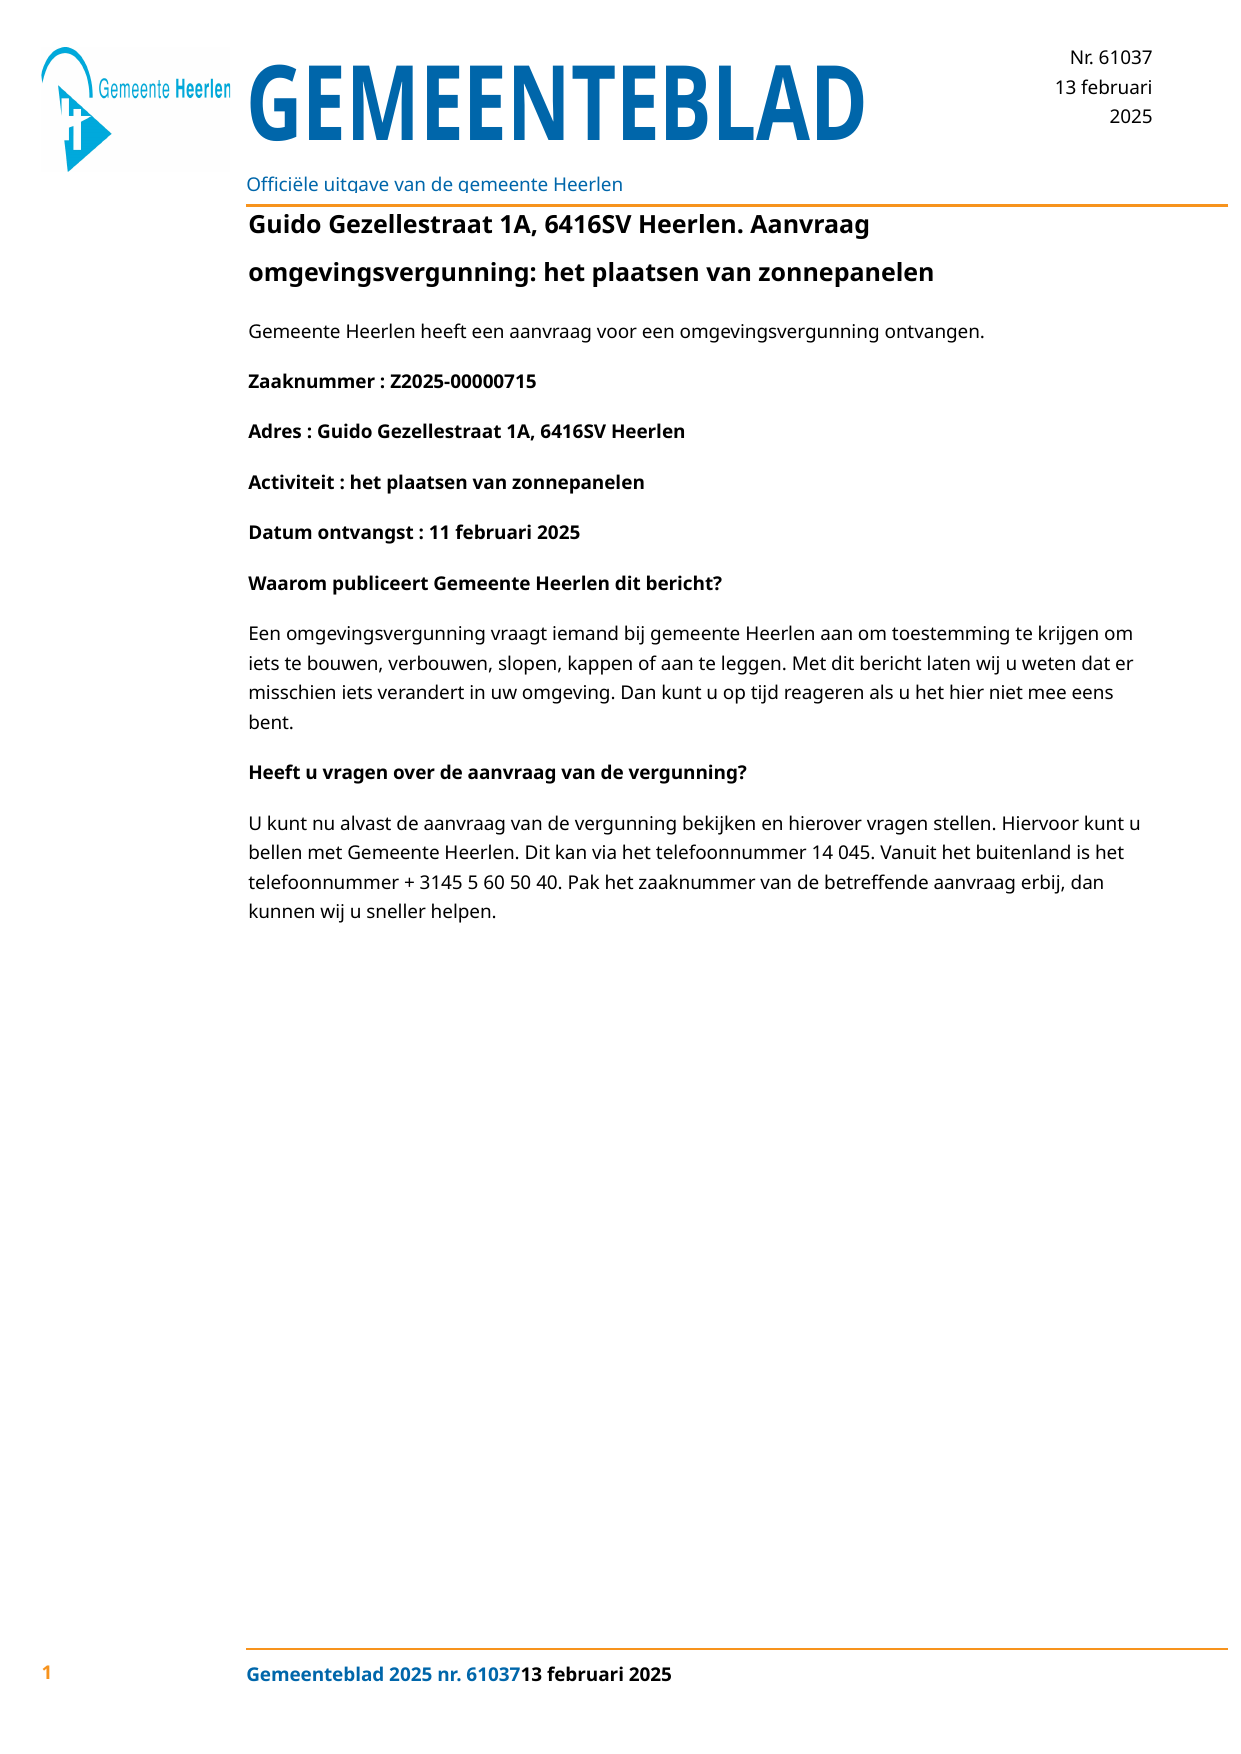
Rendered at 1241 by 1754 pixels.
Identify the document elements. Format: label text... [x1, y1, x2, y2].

picture [41, 47, 59, 70]
text U kunt nu alvast de aanvraag van de vergunning bekijken en hierover vragen stellen. Hiervoor kunt u bellen met Gemeente Heerlen. Dit kan via het telefoonnummer 14 045. Vanuit het buitenland is het telefoonnummer + 3145 5 60 50 40. Pak het zaaknummer van de betreffende aanvraag erbij, dan kunnen wij u sneller helpen. [248, 810, 1152, 924]
text Waarom publiceert Gemeente Heerlen dit bericht? [248, 570, 1152, 596]
text Activiteit : het plaatsen van zonnepanelen [248, 469, 1152, 495]
text Heeft u vragen over de aanvraag van de vergunning? [248, 759, 1152, 785]
text Zaaknummer : Z2025-00000715 [248, 368, 1152, 394]
text Guido Gezellestraat 1A, 6416SV Heerlen. Aanvraag omgevingsvergunning: het plaatsen van zonnepanelen [248, 207, 1152, 288]
text Datum ontvangst : 11 februari 2025 [248, 519, 1152, 545]
text Adres : Guido Gezellestraat 1A, 6416SV Heerlen [248, 419, 1152, 444]
text Een omgevingsvergunning vraagt iemand bij gemeente Heerlen aan om toestemming te krijgen om iets te bouwen, verbouwen, slopen, kappen of aan te leggen. Met dit bericht laten wij u weten dat er misschien iets verandert in uw omgeving. Dan kunt u op tijd reageren als u het hier niet mee eens bent. [248, 620, 1152, 735]
text Gemeente Heerlen heeft een aanvraag voor een omgevingsvergunning ontvangen. [248, 318, 1152, 344]
picture [41, 47, 231, 172]
